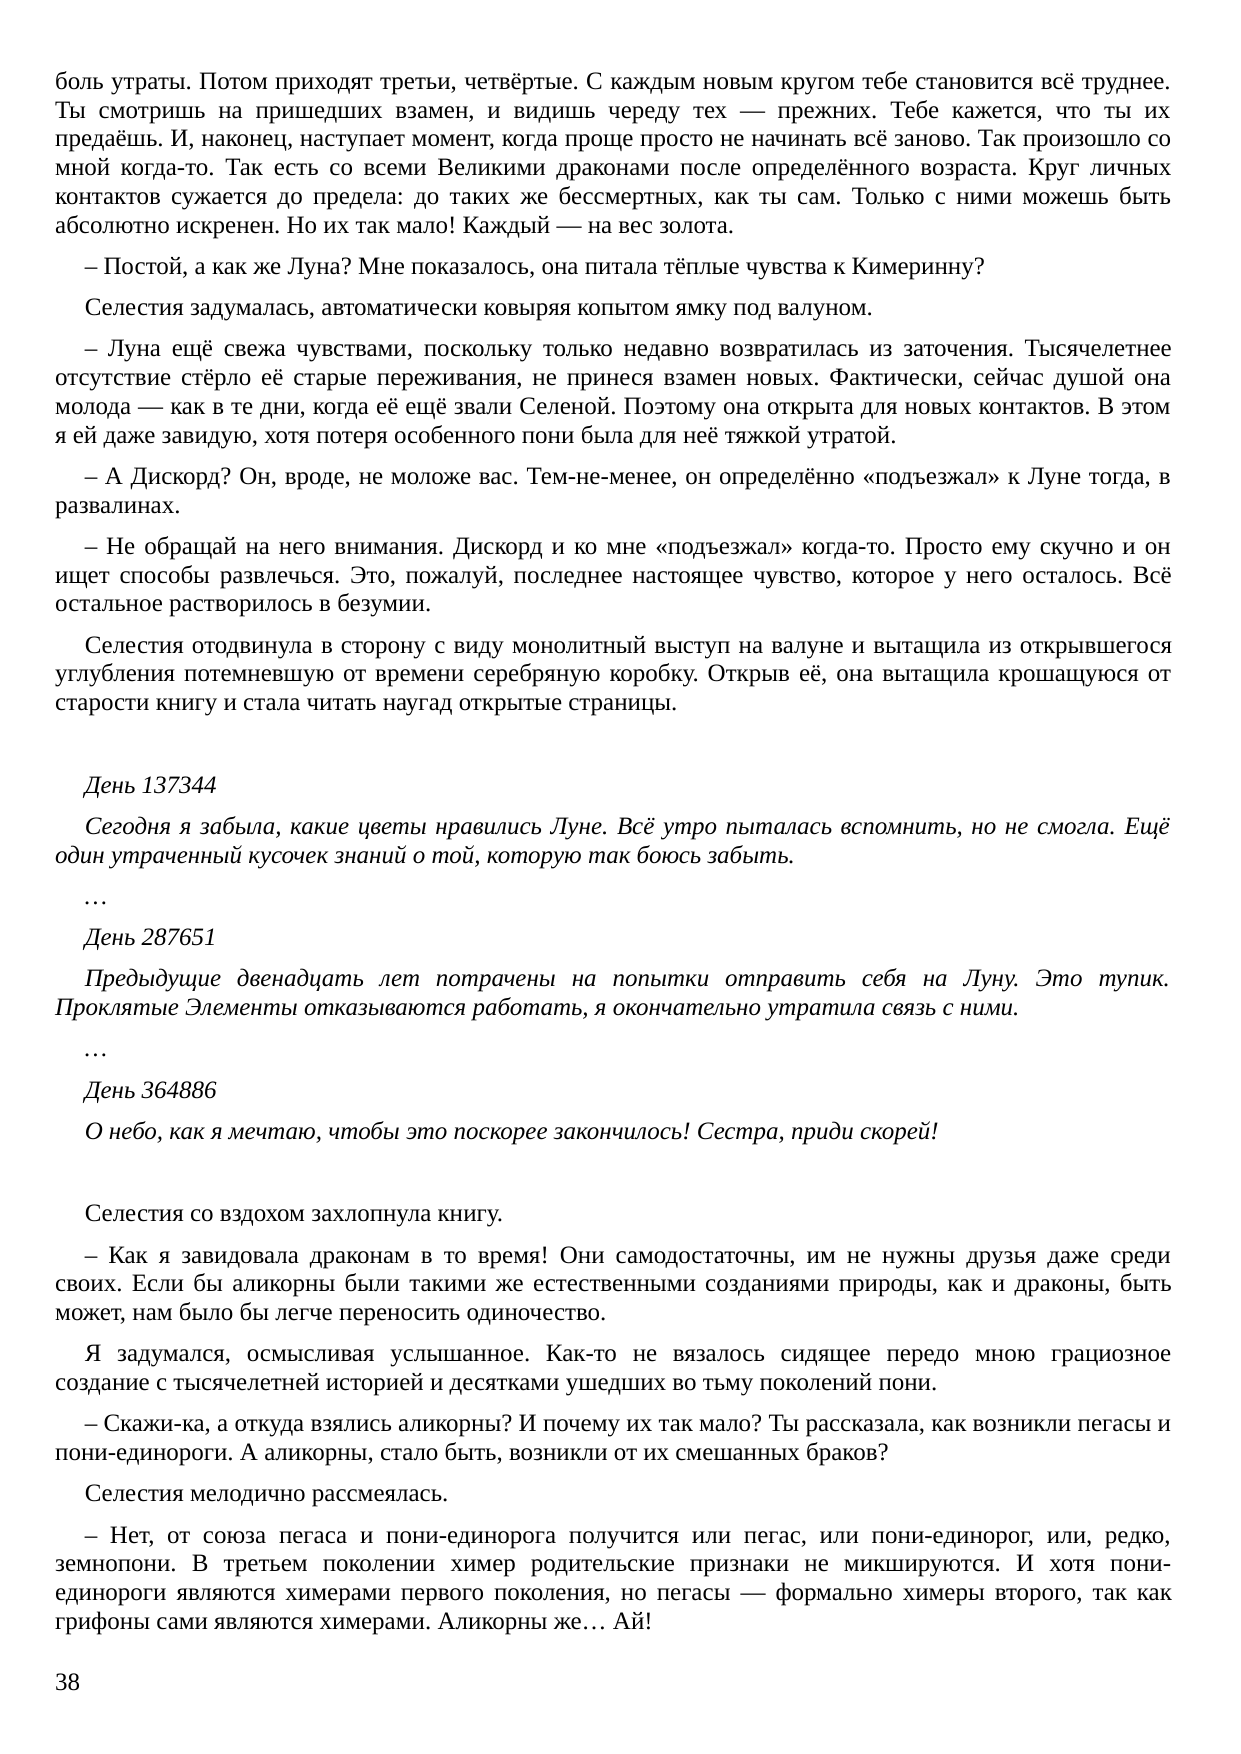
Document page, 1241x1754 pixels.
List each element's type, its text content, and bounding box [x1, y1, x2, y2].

text … [55, 1033, 1173, 1062]
text День 364886 [55, 1075, 1173, 1103]
text – А Дискорд? Он, вроде, не моложе вас. Тем-не-менее, он определённо «подъезжал» к Луне тогда, в развалинах. [55, 461, 1173, 518]
text – Как я завидовала драконам в то время! Они самодостаточны, им не нужны друзья даже среди своих. Если бы аликорны были такими же естественными созданиями природы, как и драконы, быть может, нам было бы легче переносить одиночество. [55, 1240, 1173, 1326]
text Я задумался, осмысливая услышанное. Как-то не вязалось сидящее передо мною грациозное создание с тысячелетней историей и десятками ушедших во тьму поколений пони. [55, 1338, 1173, 1396]
text Сегодня я забыла, какие цветы нравились Луне. Всё утро пыталась вспомнить, но не смогла. Ещё один утраченный кусочек знаний о той, которую так боюсь забыть. [55, 811, 1173, 868]
text О небо, как я мечтаю, чтобы это поскорее закончилось! Сестра, приди скорей! [55, 1116, 1173, 1145]
text боль утраты. Потом приходят третьи, четвёртые. С каждым новым кругом тебе становится всё труднее. Ты смотришь на пришедших взамен, и видишь череду тех — прежних. Тебе кажется, что ты их предаёшь. И, наконец, наступает момент, когда проще просто не начинать всё заново. Так произошло со мной когда-то. Так есть со всеми Великими драконами после определённого возраста. Круг личных контактов сужается до предела: до таких же бессмертных, как ты сам. Только с ними можешь быть абсолютно искренен. Но их так мало! Каждый — на вес золота. [55, 66, 1173, 238]
text Селестия со вздохом захлопнула книгу. [55, 1198, 1173, 1227]
text – Постой, а как же Луна? Мне показалось, она питала тёплые чувства к Кимеринну? [55, 251, 1173, 280]
text – Луна ещё свежа чувствами, поскольку только недавно возвратилась из заточения. Тысячелетнее отсутствие стёрло её старые переживания, не принеся взамен новых. Фактически, сейчас душой она молода — как в те дни, когда её ещё звали Селеной. Поэтому она открыта для новых контактов. В этом я ей даже завидую, хотя потеря особенного пони была для неё тяжкой утратой. [55, 333, 1173, 448]
text – Нет, от союза пегаса и пони-единорога получится или пегас, или пони-единорог, или, редко, земнопони. В третьем поколении химер родительские признаки не микшируются. И хотя пони-единороги являются химерами первого поколения, но пегасы — формально химеры второго, так как грифоны сами являются химерами. Аликорны же… Ай! [55, 1520, 1173, 1635]
text – Скажи-ка, а откуда взялись аликорны? И почему их так мало? Ты рассказала, как возникли пегасы и пони-единороги. А аликорны, стало быть, возникли от их смешанных браков? [55, 1408, 1173, 1466]
text … [55, 881, 1173, 910]
text День 287651 [55, 922, 1173, 951]
text Селестия отодвинула в сторону с виду монолитный выступ на валуне и вытащила из открывшегося углубления потемневшую от времени серебряную коробку. Открыв её, она вытащила крошащуюся от старости книгу и стала читать наугад открытые страницы. [55, 630, 1173, 716]
text Селестия задумалась, автоматически ковыряя копытом ямку под валуном. [55, 292, 1173, 321]
text – Не обращай на него внимания. Дискорд и ко мне «подъезжал» когда-то. Просто ему скучно и он ищет способы развлечься. Это, пожалуй, последнее настоящее чувство, которое у него осталось. Всё остальное растворилось в безумии. [55, 531, 1173, 617]
text День 137344 [55, 770, 1173, 798]
text Селестия мелодично рассмеялась. [55, 1478, 1173, 1507]
text Предыдущие двенадцать лет потрачены на попытки отправить себя на Луну. Это тупик. Проклятые Элементы отказываются работать, я окончательно утратила связь с ними. [55, 963, 1173, 1021]
